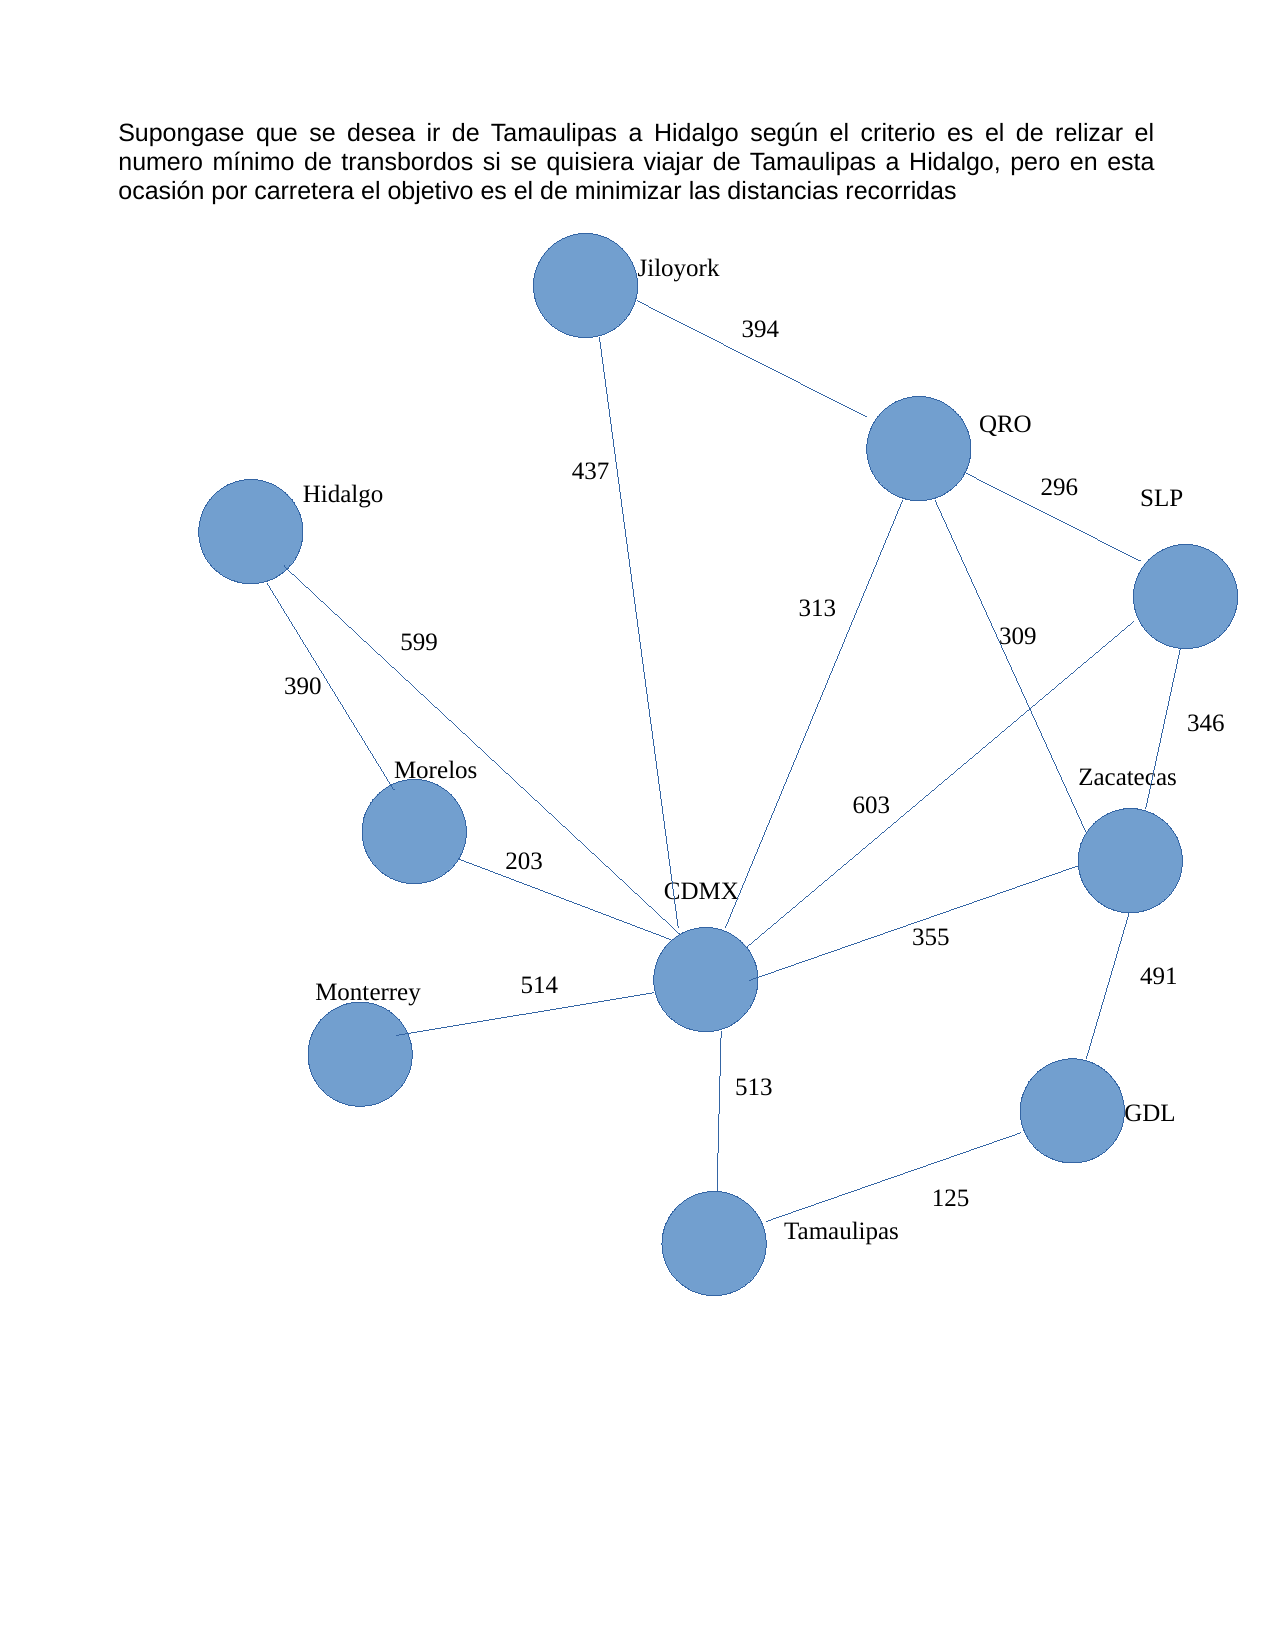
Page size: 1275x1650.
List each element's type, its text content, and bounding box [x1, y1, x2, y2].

text Supongase que se desea ir de Tamaulipas a Hidalgo según el criterio es el de relizar el numero mínimo de transbordos si se quisiera viajar de Tamaulipas a Hidalgo, pero en esta ocasión por carretera el objetivo es el de minimizar las distancias recorridas [118, 118, 1157, 204]
